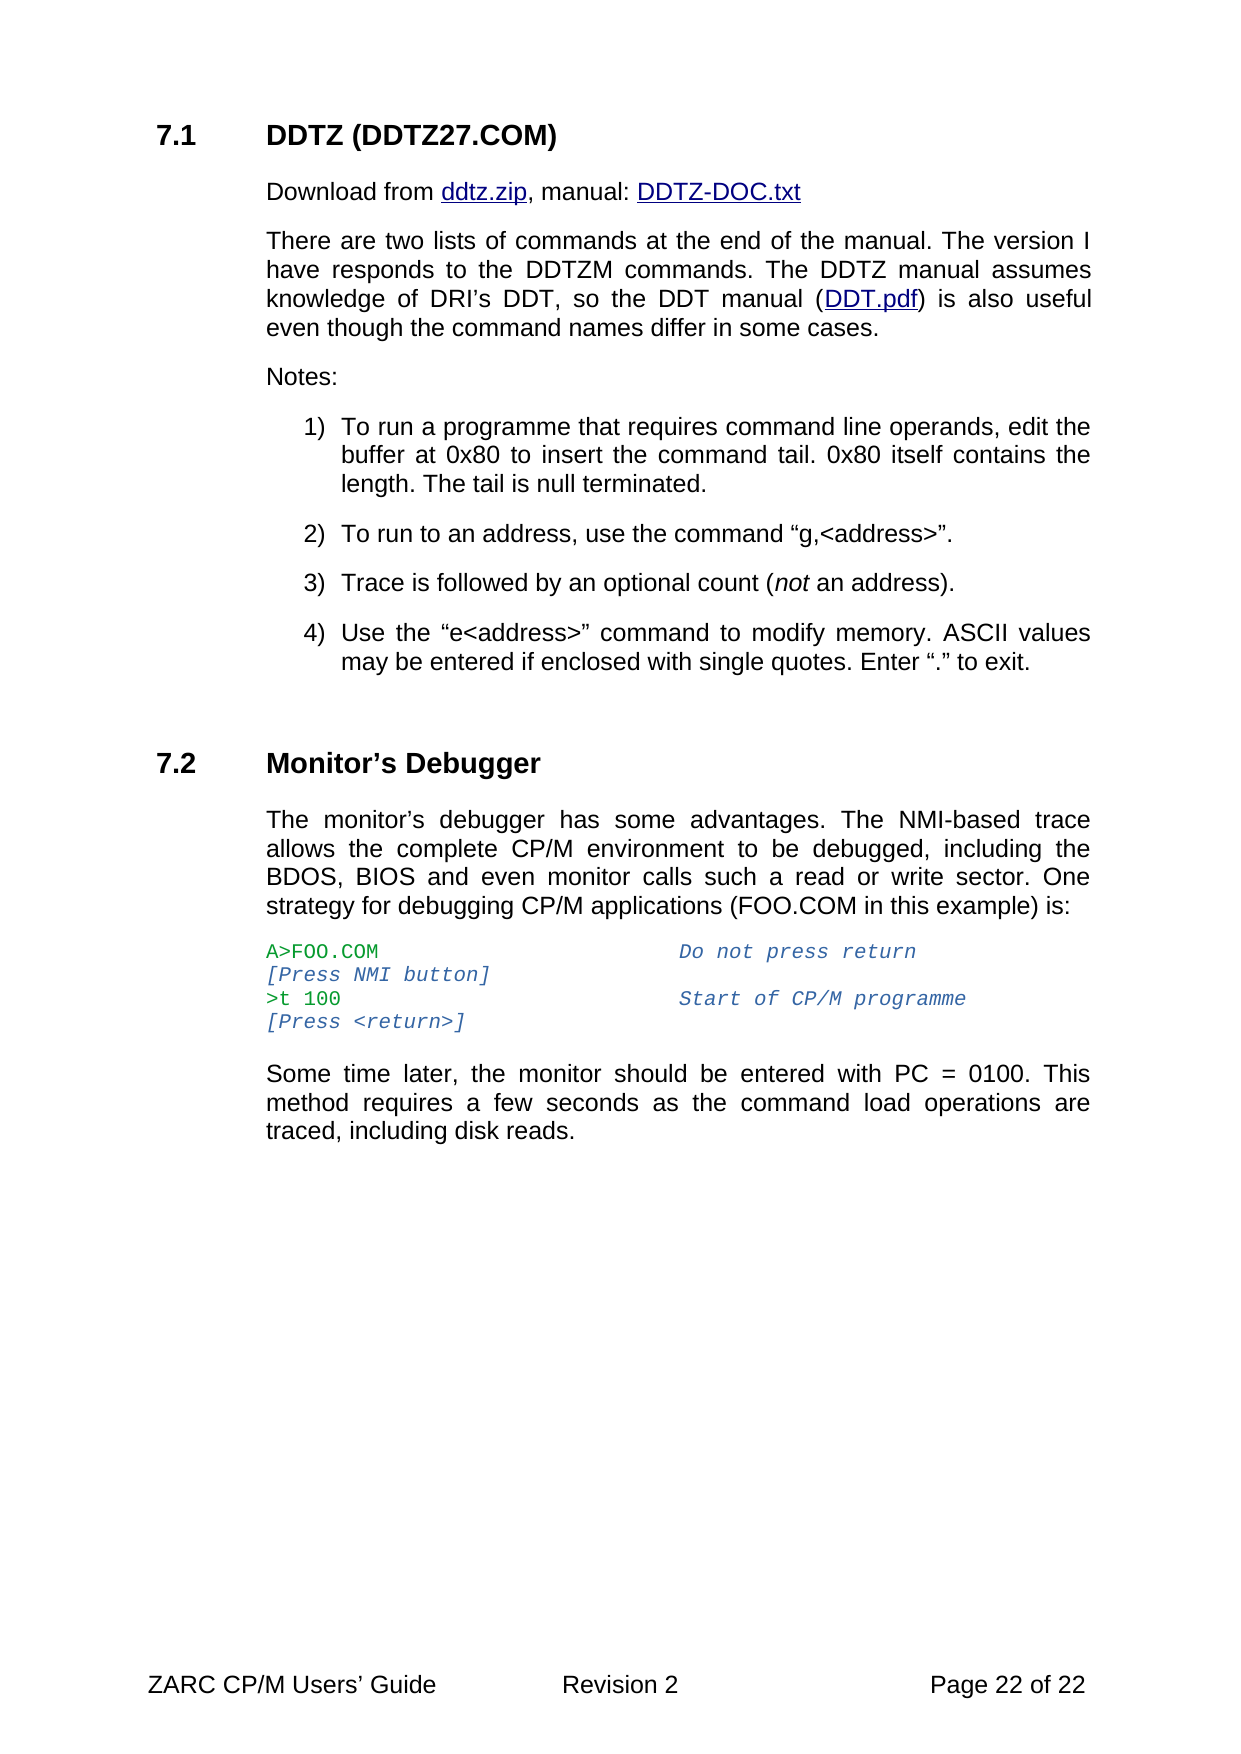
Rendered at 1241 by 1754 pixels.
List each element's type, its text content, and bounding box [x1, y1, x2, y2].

text There are two lists of commands at the end of the manual. The version I have responds to the DDTZM commands. The DDTZ manual assumes knowledge of DRI’s DDT, so the DDT manual (DDT.pdf) is also useful even though the command names differ in some cases. [266, 226, 1092, 341]
list Trace is followed by an optional count (not an address). [303, 568, 1092, 597]
text Some time later, the monitor should be entered with PC = 0100. This method requires a few seconds as the command load operations are traced, including disk reads. [266, 1059, 1092, 1145]
text >t 100 Start of CP/M programme [266, 988, 1092, 1012]
text Notes: [266, 362, 1092, 391]
text Download from ddtz.zip, manual: DDTZ-DOC.txt [266, 177, 1092, 205]
text A>FOO.COM Do not press return [266, 941, 1092, 964]
list Use the “e<address>” command to modify memory. ASCII values may be entered if enclosed with single quotes. Enter “.” to exit. [303, 618, 1092, 675]
subtitle Monitor’s Debugger [148, 746, 1092, 780]
text [Press NMI button] [266, 964, 1092, 988]
list To run to an address, use the command “g,<address>”. [303, 519, 1092, 547]
text The monitor’s debugger has some advantages. The NMI-based trace allows the complete CP/M environment to be debugged, including the BDOS, BIOS and even monitor calls such a read or write sector. One strategy for debugging CP/M applications (FOO.COM in this example) is: [266, 805, 1092, 920]
subtitle DDTZ (DDTZ27.COM) [148, 118, 1092, 152]
text [Press <return>] [266, 1012, 1092, 1035]
list To run a programme that requires command line operands, edit the buffer at 0x80 to insert the command tail. 0x80 itself contains the length. The tail is null terminated. [303, 412, 1092, 498]
